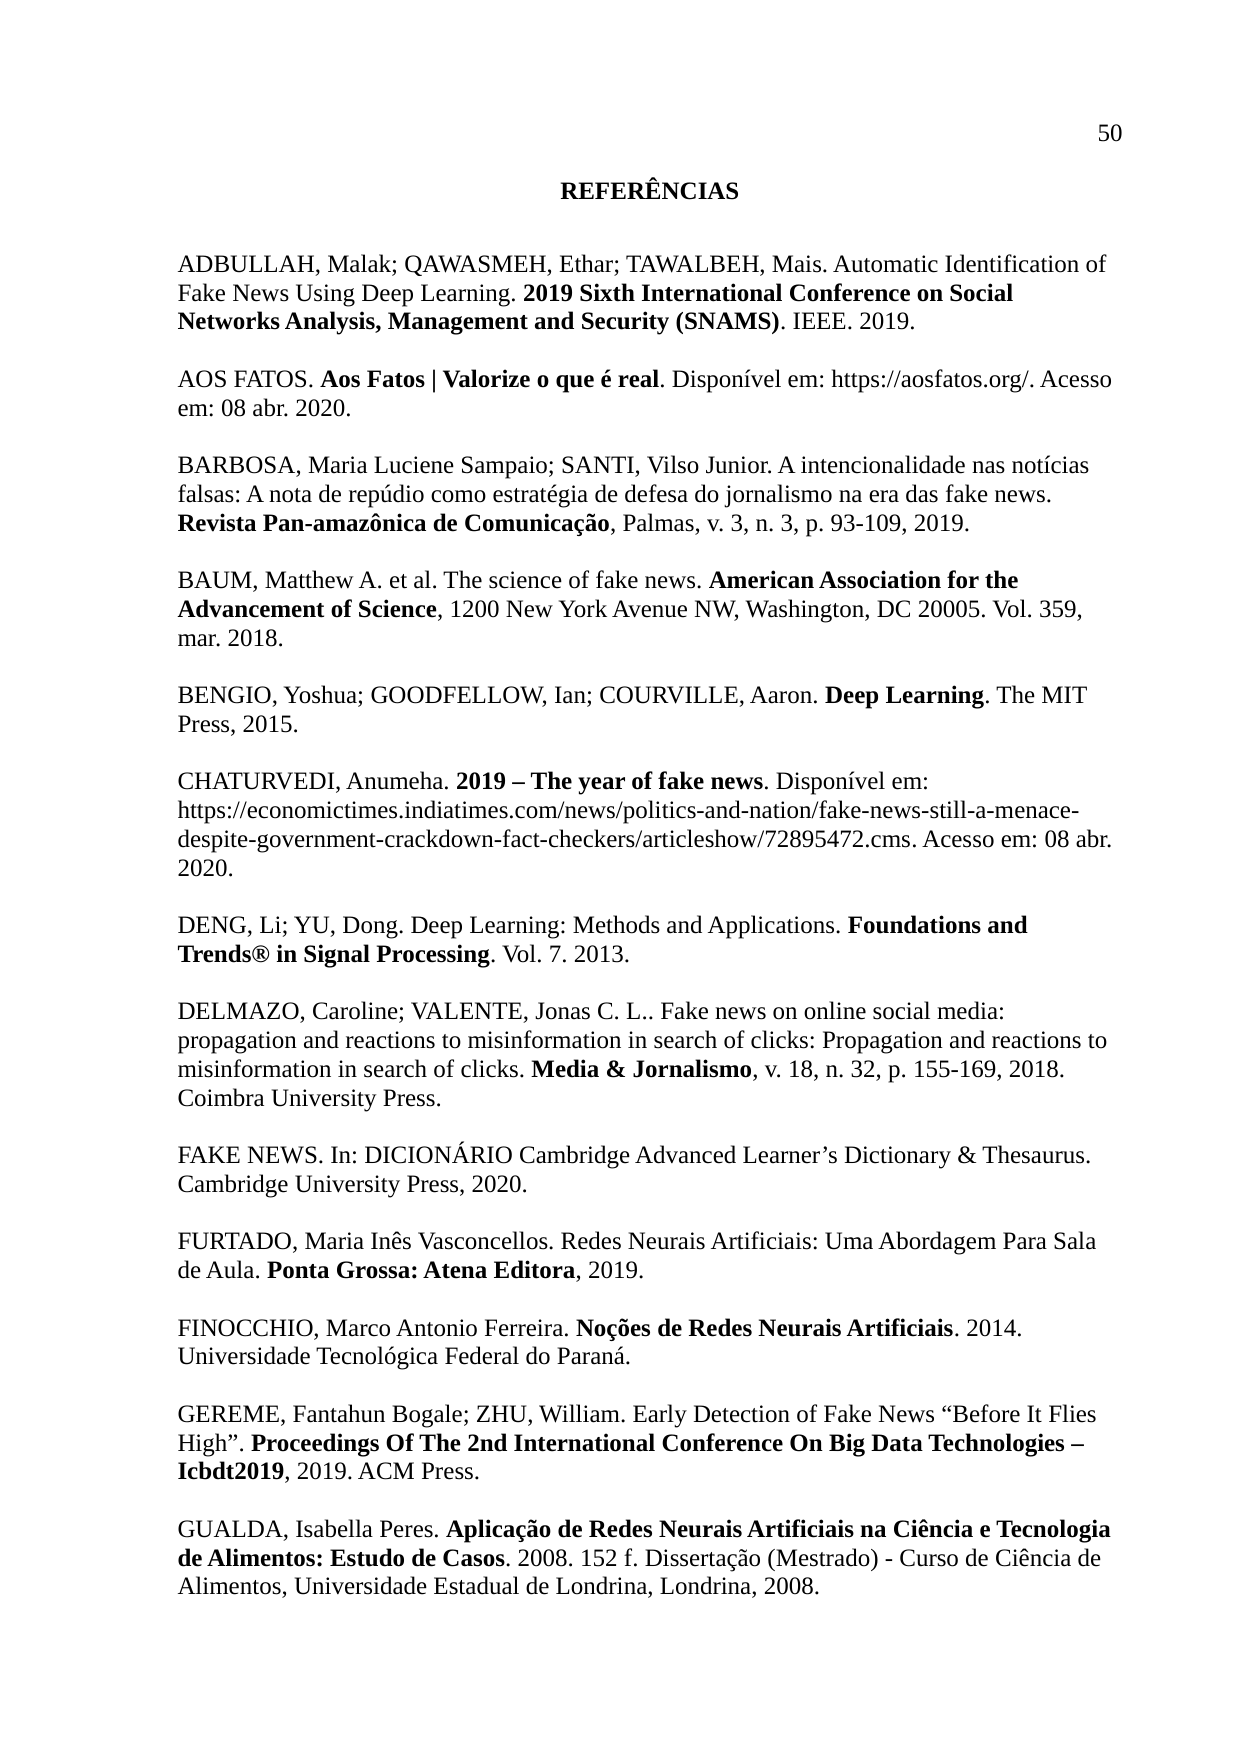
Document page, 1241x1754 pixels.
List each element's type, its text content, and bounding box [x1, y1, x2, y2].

text BARBOSA, Maria Luciene Sampaio; SANTI, Vilso Junior. A intencionalidade nas notícias falsas: A nota de repúdio como estratégia de defesa do jornalismo na era das fake news. Revista Pan-amazônica de Comunicação, Palmas, v. 3, n. 3, p. 93-109, 2019. [177, 450, 1122, 536]
text BAUM, Matthew A. et al. The science of fake news. American Association for the Advancement of Science, 1200 New York Avenue NW, Washington, DC 20005. Vol. 359, mar. 2018. [177, 565, 1122, 651]
text FINOCCHIO, Marco Antonio Ferreira. Noções de Redes Neurais Artificiais. 2014. Universidade Tecnológica Federal do Paraná. [177, 1313, 1122, 1370]
subtitle REFERÊNCIAS [177, 176, 1122, 205]
text BENGIO, Yoshua; GOODFELLOW, Ian; COURVILLE, Aaron. Deep Learning. The MIT Press, 2015. [177, 680, 1122, 738]
text GUALDA, Isabella Peres. Aplicação de Redes Neurais Artificiais na Ciência e Tecnologia de Alimentos: Estudo de Casos. 2008. 152 f. Dissertação (Mestrado) - Curso de Ciência de Alimentos, Universidade Estadual de Londrina, Londrina, 2008. [177, 1514, 1122, 1600]
text GEREME, Fantahun Bogale; ZHU, William. Early Detection of Fake News “Before It Flies High”. Proceedings Of The 2nd International Conference On Big Data Technologies – Icbdt2019, 2019. ACM Press. [177, 1399, 1122, 1485]
text ADBULLAH, Malak; QAWASMEH, Ethar; TAWALBEH, Mais. Automatic Identification of Fake News Using Deep Learning. 2019 Sixth International Conference on Social Networks Analysis, Management and Security (SNAMS). IEEE. 2019. [177, 249, 1122, 335]
text FAKE NEWS. In: DICIONÁRIO Cambridge Advanced Learner’s Dictionary & Thesaurus. Cambridge University Press, 2020. [177, 1140, 1122, 1198]
text AOS FATOS. Aos Fatos | Valorize o que é real. Disponível em: https://aosfatos.org/. Acesso em: 08 abr. 2020. [177, 364, 1122, 421]
text DENG, Li; YU, Dong. Deep Learning: Methods and Applications. Foundations and Trends® in Signal Processing. Vol. 7. 2013. [177, 910, 1122, 968]
text FURTADO, Maria Inês Vasconcellos. Redes Neurais Artificiais: Uma Abordagem Para Sala de Aula. Ponta Grossa: Atena Editora, 2019. [177, 1226, 1122, 1284]
text DELMAZO, Caroline; VALENTE, Jonas C. L.. Fake news on online social media: propagation and reactions to misinformation in search of clicks: Propagation and reactions to misinformation in search of clicks. Media & Jornalismo, v. 18, n. 32, p. 155-169, 2018. Coimbra University Press. [177, 996, 1122, 1111]
text CHATURVEDI, Anumeha. 2019 – The year of fake news. Disponível em: https://economictimes.indiatimes.com/news/politics-and-nation/fake-news-still-a-menace-despite-government-crackdown-fact-checkers/articleshow/72895472.cms. Acesso em: 08 abr. 2020. [177, 766, 1122, 881]
